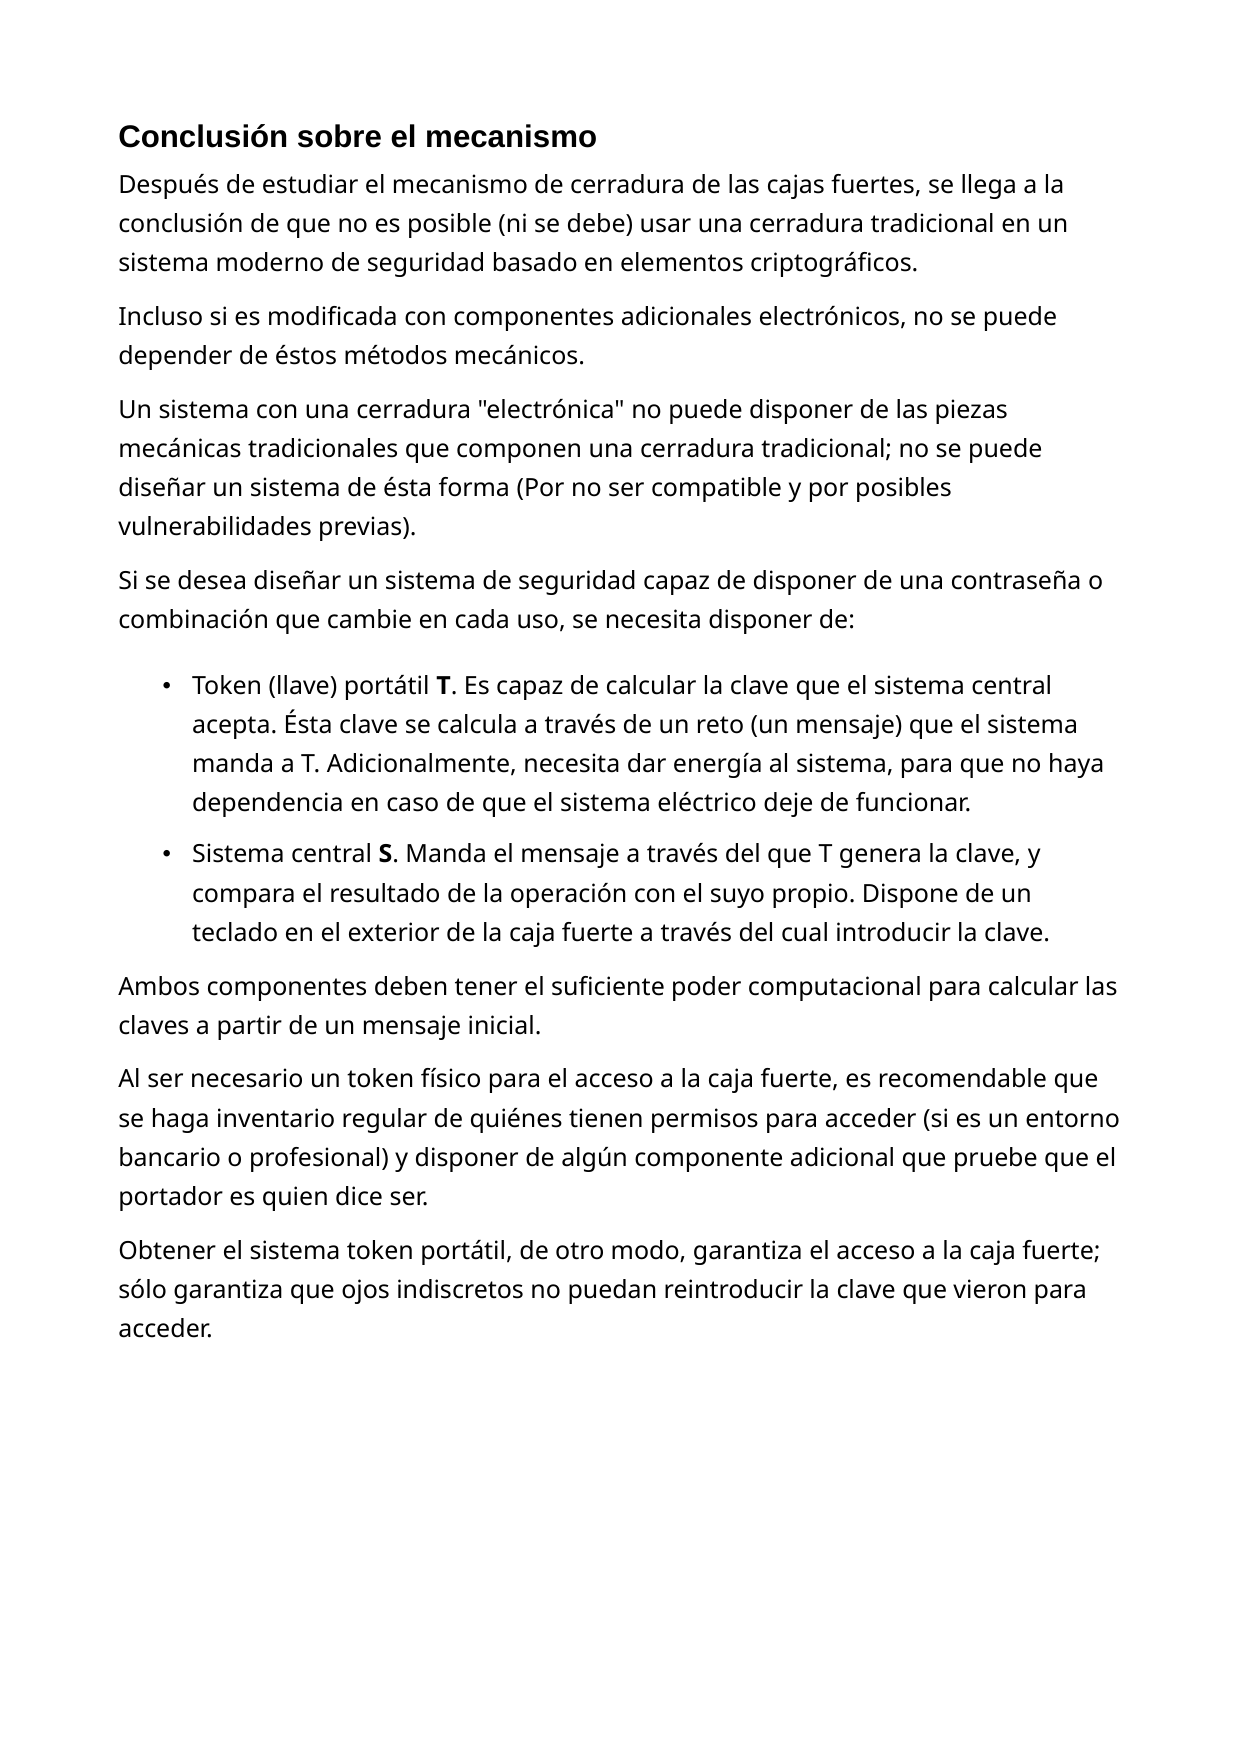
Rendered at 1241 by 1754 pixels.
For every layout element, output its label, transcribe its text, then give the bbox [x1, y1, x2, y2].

list Token (llave) portátil T. Es capaz de calcular la clave que el sistema central acepta. Ésta clave se calcula a través de un reto (un mensaje) que el sistema manda a T. Adicionalmente, necesita dar energía al sistema, para que no haya dependencia en caso de que el sistema eléctrico deje de funcionar. [162, 668, 1122, 819]
text Incluso si es modificada con componentes adicionales electrónicos, no se puede depender de éstos métodos mecánicos. [118, 299, 1122, 372]
text Al ser necesario un token físico para el acceso a la caja fuerte, es recomendable que se haga inventario regular de quiénes tienen permisos para acceder (si es un entorno bancario o profesional) y disponer de algún componente adicional que pruebe que el portador es quien dice ser. [118, 1061, 1122, 1213]
text Ambos componentes deben tener el suficiente poder computacional para calcular las claves a partir de un mensaje inicial. [118, 968, 1122, 1041]
text Un sistema con una cerradura "electrónica" no puede disponer de las piezas mecánicas tradicionales que componen una cerradura tradicional; no se puede diseñar un sistema de ésta forma (Por no ser compatible y por posibles vulnerabilidades previas). [118, 392, 1122, 543]
subtitle Conclusión sobre el mecanismo [118, 118, 1122, 154]
list Sistema central S. Manda el mensaje a través del que T genera la clave, y compara el resultado de la operación con el suyo propio. Dispone de un teclado en el exterior de la caja fuerte a través del cual introducir la clave. [162, 836, 1122, 948]
text Obtener el sistema token portátil, de otro modo, garantiza el acceso a la caja fuerte; sólo garantiza que ojos indiscretos no puedan reintroducir la clave que vieron para acceder. [118, 1232, 1122, 1345]
text Si se desea diseñar un sistema de seguridad capaz de disponer de una contraseña o combinación que cambie en cada uso, se necesita disponer de: [118, 563, 1122, 636]
text Después de estudiar el mecanismo de cerradura de las cajas fuertes, se llega a la conclusión de que no es posible (ni se debe) usar una cerradura tradicional en un sistema moderno de seguridad basado en elementos criptográficos. [118, 167, 1122, 279]
